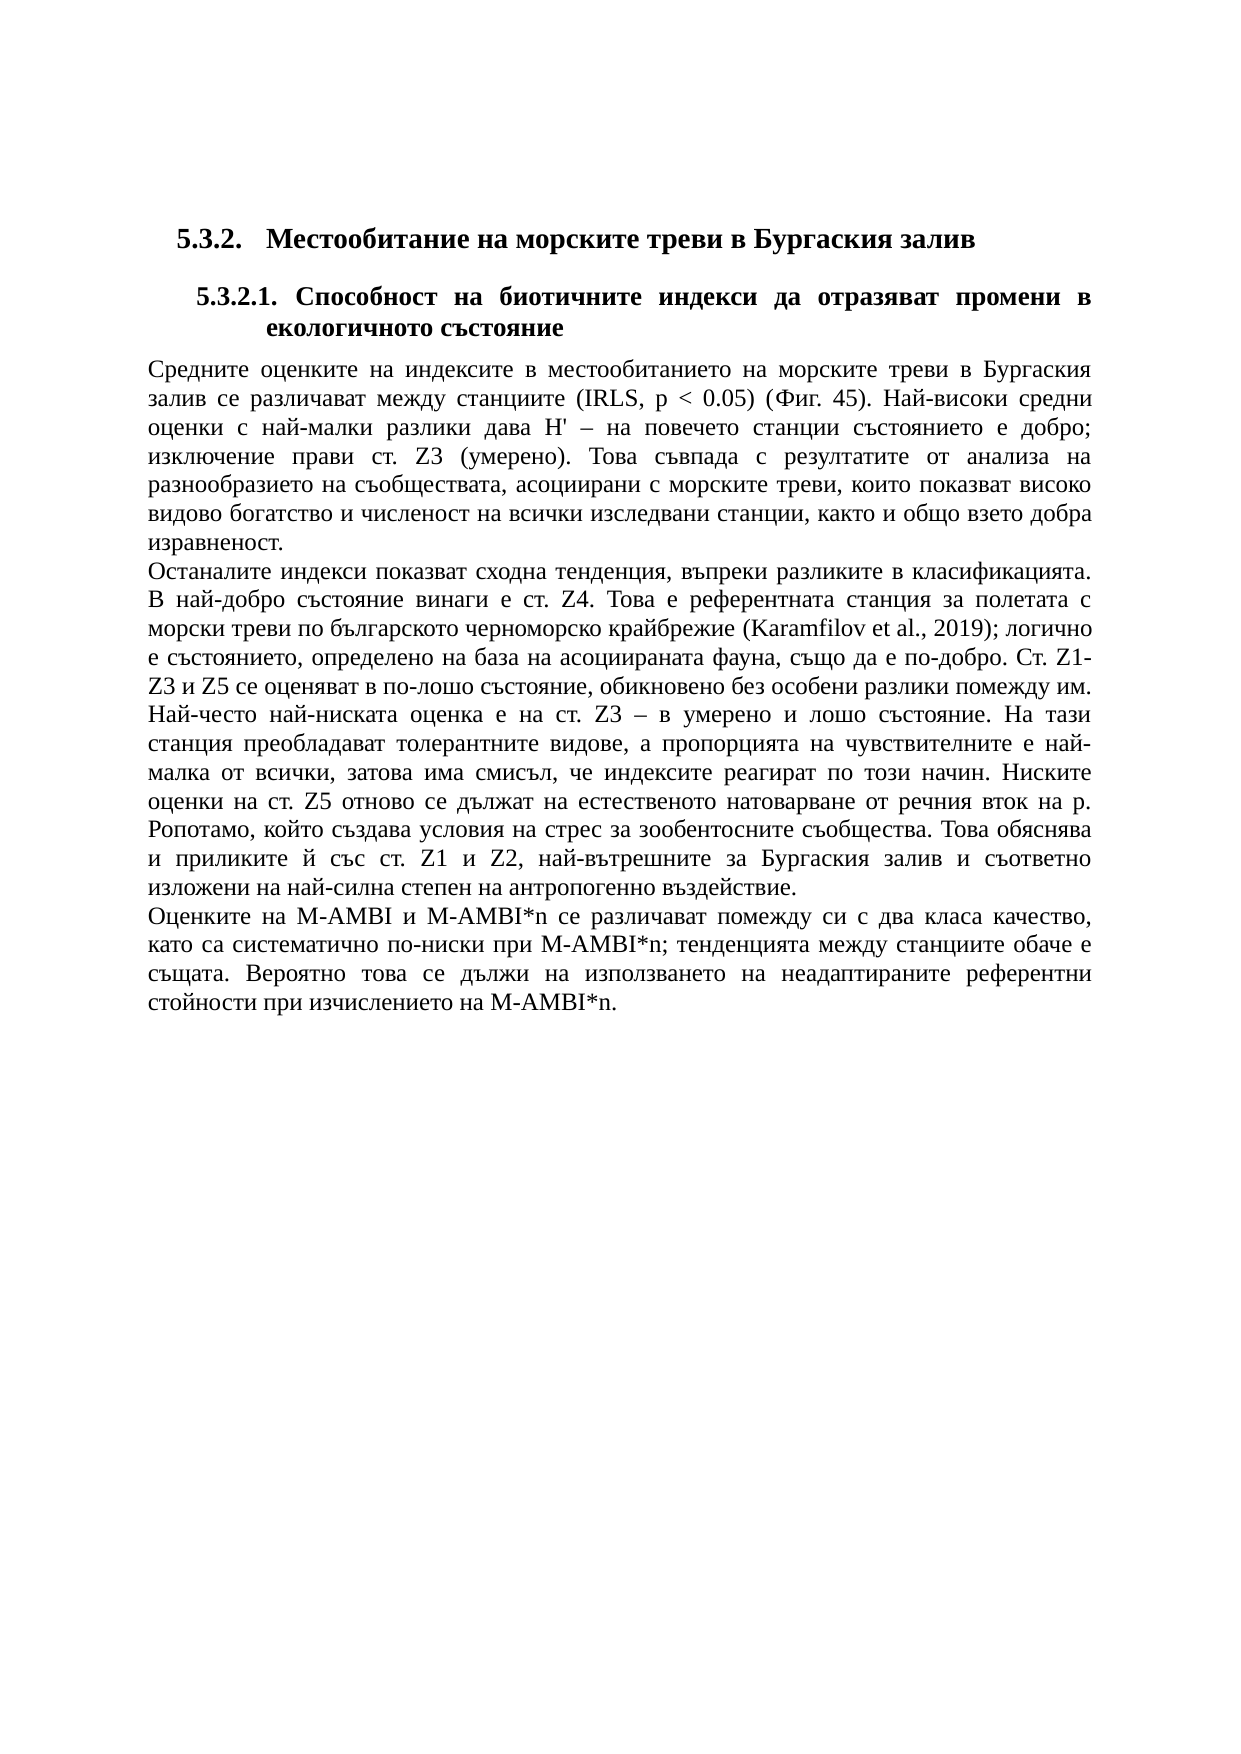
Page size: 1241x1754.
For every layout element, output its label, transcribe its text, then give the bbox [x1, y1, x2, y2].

text Останалите индекси показват сходна тенденция, въпреки разликите в класификацията. В най-добро състояние винаги е ст. Z4. Това е референтната станция за полетата с морски треви по българското черноморско крайбрежие (Karamfilov et al., 2019); логично е състоянието, определено на база на асоциираната фауна, също да е по-добро. Ст. Z1-Z3 и Z5 се оценяват в по-лошо състояние, обикновено без особени разлики помежду им. Най-често най-ниската оценка е на ст. Z3 – в умерено и лошо състояние. На тази станция преобладават толерантните видове, а пропорцията на чувствителните е най-малка от всички, затова има смисъл, че индексите реагират по този начин. Ниските оценки на ст. Z5 отново се дължат на естественото натоварване от речния вток на р. Ропотамо, който създава условия на стрес за зообентосните съобщества. Това обяснява и приликите й със ст. Z1 и Z2, най-вътрешните за Бургаския залив и съответно изложени на най-силна степен на антропогенно въздействие. [148, 556, 1093, 901]
subtitle Способност на биотичните индекси да отразяват промени в екологичното състояние [266, 280, 1093, 342]
text Средните оценките на индексите в местообитанието на морските треви в Бургаския залив се различават между станциите (IRLS, p < 0.05) (Фиг. 45). Най-високи средни оценки с най-малки разлики дава H' – на повечето станции състоянието е добро; изключение прави ст. Z3 (умерено). Това съвпада с резултатите от анализа на разнообразието на съобществата, асоциирани с морските треви, които показват високо видово богатство и численост на всички изследвани станции, както и общо взето добра изравненост. [148, 354, 1093, 556]
text Оценките на M-AMBI и M-AMBI*n се различават помежду си с два класа качество, като са систематично по-ниски при M-AMBI*n; тенденцията между станциите обаче е същата. Вероятно това се дължи на използването на неадаптираните референтни стойности при изчислението на M-AMBI*n. [148, 901, 1093, 1016]
subtitle Местообитание на морските треви в Бургаския залив [242, 221, 1093, 255]
